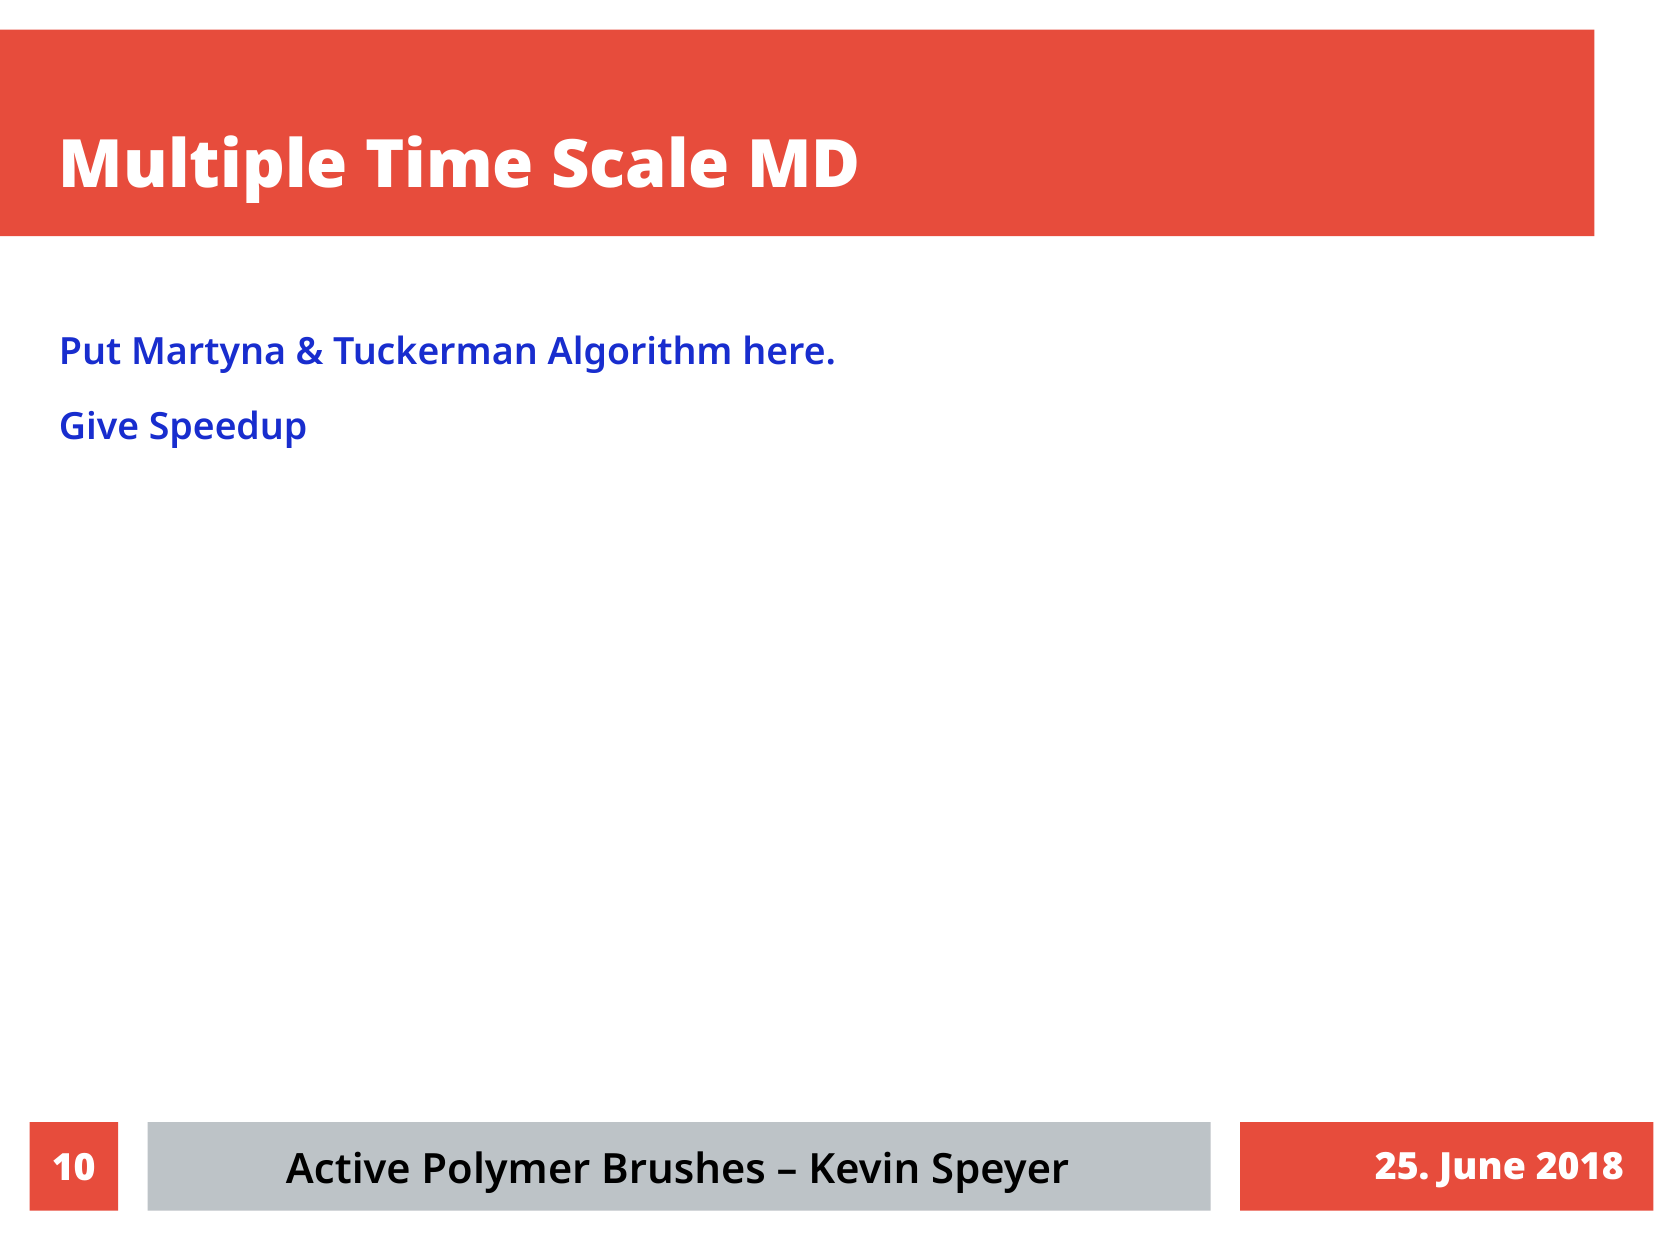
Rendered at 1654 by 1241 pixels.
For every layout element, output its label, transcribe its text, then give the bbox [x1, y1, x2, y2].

text_box Active Polymer Brushes – Kevin Speyer [149, 1138, 1206, 1198]
title Multiple Time Scale MD [59, 59, 1595, 207]
list Put Martyna & Tuckerman Algorithm here. Give Speedup [59, 324, 1565, 1093]
